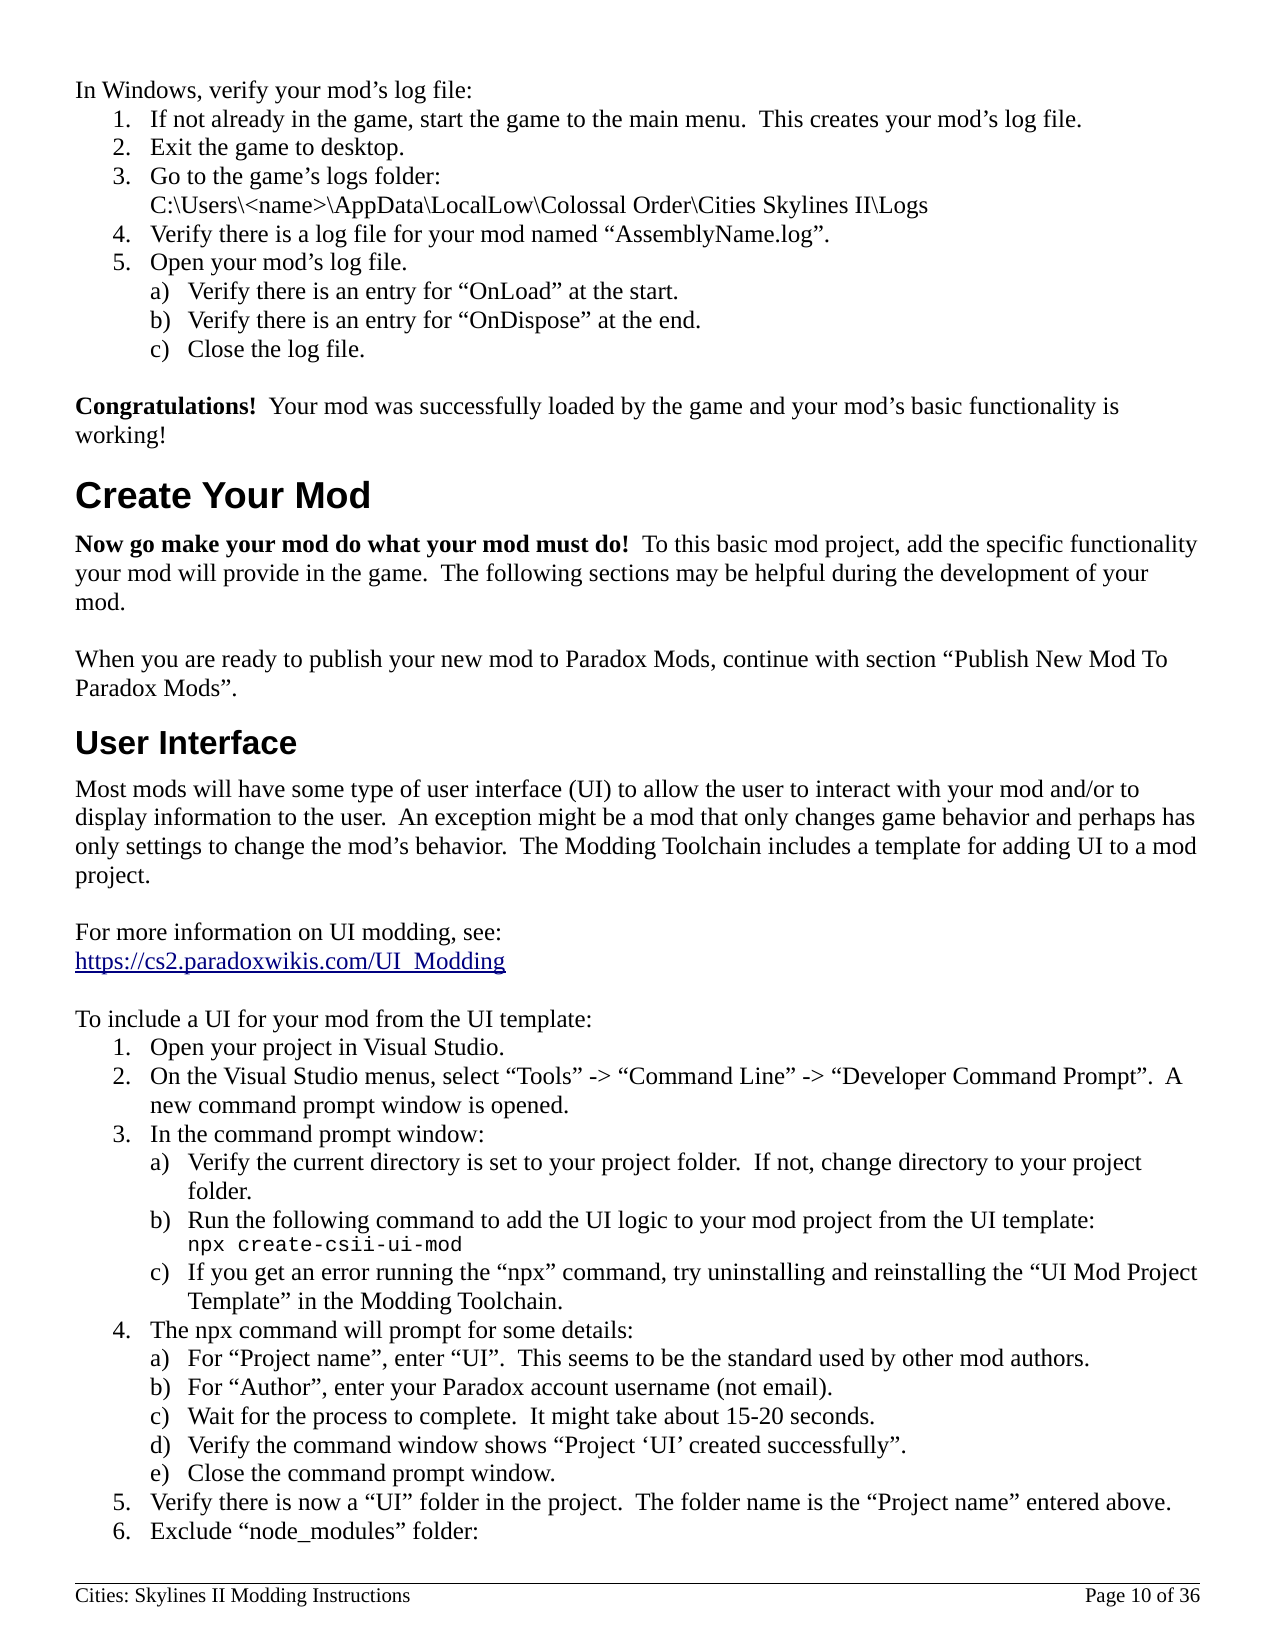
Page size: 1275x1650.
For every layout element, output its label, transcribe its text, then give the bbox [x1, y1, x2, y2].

text For more information on UI modding, see: https://cs2.paradoxwikis.com/UI_Modding [75, 917, 1200, 975]
list For “Project name”, enter “UI”. This seems to be the standard used by other mod authors. [150, 1343, 1200, 1372]
text Congratulations! Your mod was successfully loaded by the game and your mod’s basic functionality is working! [75, 391, 1200, 449]
list Open your project in Visual Studio. [112, 1032, 1200, 1061]
list Open your mod’s log file. [112, 247, 1200, 276]
text When you are ready to publish your new mod to Paradox Mods, continue with section “Publish New Mod To Paradox Mods”. [75, 644, 1200, 702]
text Most mods will have some type of user interface (UI) to allow the user to interact with your mod and/or to display information to the user. An exception might be a mod that only changes game behavior and perhaps has only settings to change the mod’s behavior. The Modding Toolchain includes a template for adding UI to a mod project. [75, 774, 1200, 889]
list Wait for the process to complete. It might take about 15-20 seconds. [150, 1401, 1200, 1430]
list The npx command will prompt for some details: [112, 1315, 1200, 1343]
subtitle Create Your Mod [75, 474, 1200, 517]
list Exclude “node_modules” folder: [112, 1516, 1200, 1545]
subtitle User Interface [75, 723, 1200, 761]
list On the Visual Studio menus, select “Tools” -> “Command Line” -> “Developer Command Prompt”. A new command prompt window is opened. [112, 1061, 1200, 1119]
text In Windows, verify your mod’s log file: [75, 75, 1200, 104]
list Close the log file. [150, 334, 1200, 362]
list Close the command prompt window. [150, 1458, 1200, 1487]
list Go to the game’s logs folder: C:\Users\<name>\AppData\LocalLow\Colossal Order\Cities Skylines II\Logs [112, 161, 1200, 219]
list Verify there is a log file for your mod named “AssemblyName.log”. [112, 219, 1200, 247]
list Verify there is an entry for “OnDispose” at the end. [150, 305, 1200, 334]
list If not already in the game, start the game to the main menu. This creates your mod’s log file. [112, 104, 1200, 132]
list Exit the game to desktop. [112, 132, 1200, 161]
list Run the following command to add the UI logic to your mod project from the UI template: npx create-csii-ui-mod [150, 1205, 1200, 1257]
list If you get an error running the “npx” command, try uninstalling and reinstalling the “UI Mod Project Template” in the Modding Toolchain. [150, 1257, 1200, 1315]
list Verify there is an entry for “OnLoad” at the start. [150, 276, 1200, 305]
text Now go make your mod do what your mod must do! To this basic mod project, add the specific functionality your mod will provide in the game. The following sections may be helpful during the development of your mod. [75, 529, 1200, 616]
list Verify the command window shows “Project ‘UI’ created successfully”. [150, 1430, 1200, 1458]
list Verify there is now a “UI” folder in the project. The folder name is the “Project name” entered above. [112, 1487, 1200, 1516]
list For “Author”, enter your Paradox account username (not email). [150, 1372, 1200, 1401]
list Verify the current directory is set to your project folder. If not, change directory to your project folder. [150, 1147, 1200, 1205]
text To include a UI for your mod from the UI template: [75, 1004, 1200, 1032]
list In the command prompt window: [112, 1119, 1200, 1147]
